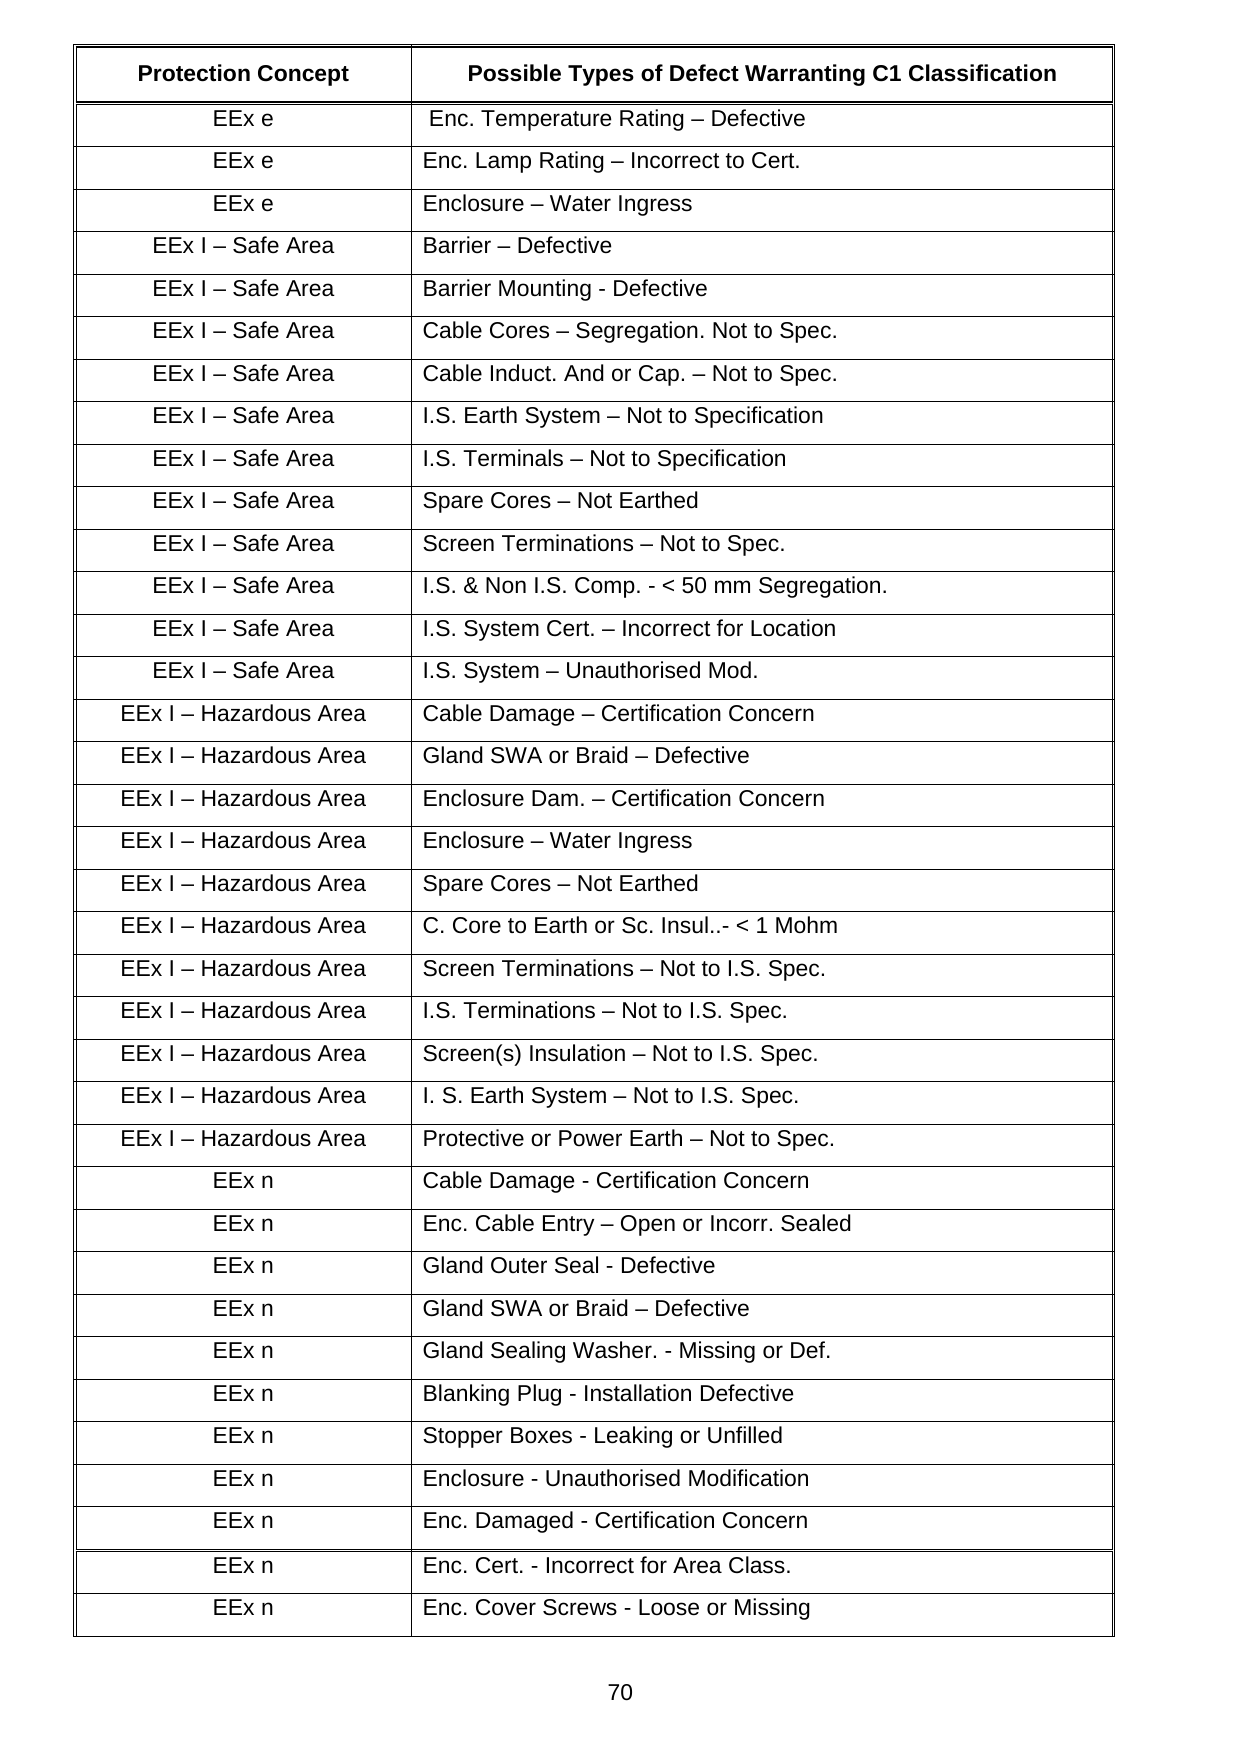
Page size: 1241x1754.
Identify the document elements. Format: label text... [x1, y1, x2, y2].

table_header Possible Types of Defect Warranting C1 Classification [412, 48, 1112, 101]
table_cell EEx I – Safe Area [77, 360, 411, 401]
table_cell EEx n [77, 1465, 411, 1506]
table_cell Enclosure - Unauthorised Modification [412, 1465, 1112, 1506]
table_cell EEx n [77, 1422, 411, 1463]
table_cell EEx I – Safe Area [77, 530, 411, 571]
table_cell Enclosure – Water Ingress [412, 190, 1112, 231]
table_cell EEx I – Hazardous Area [77, 955, 411, 996]
table_cell EEx I – Safe Area [77, 402, 411, 443]
table_cell EEx n [77, 1507, 411, 1548]
table_cell I.S. Earth System – Not to Specification [412, 402, 1112, 443]
table_cell I.S. Terminations – Not to I.S. Spec. [412, 997, 1112, 1038]
table_cell Enc. Temperature Rating – Defective [412, 105, 1112, 146]
table_cell Enc. Cert. - Incorrect for Area Class. [412, 1552, 1112, 1593]
table_cell Enclosure Dam. – Certification Concern [412, 785, 1112, 826]
table_cell EEx I – Safe Area [77, 657, 411, 698]
table_cell EEx I – Safe Area [77, 487, 411, 528]
table_cell Screen Terminations – Not to I.S. Spec. [412, 955, 1112, 996]
table_cell EEx I – Safe Area [77, 275, 411, 316]
table_cell I.S. System – Unauthorised Mod. [412, 657, 1112, 698]
table_cell EEx I – Hazardous Area [77, 1040, 411, 1081]
table_cell EEx n [77, 1594, 411, 1636]
table_cell I.S. & Non I.S. Comp. - < 50 mm Segregation. [412, 572, 1112, 613]
table_cell Screen(s) Insulation – Not to I.S. Spec. [412, 1040, 1112, 1081]
table_cell EEx I – Hazardous Area [77, 1082, 411, 1123]
table_cell Cable Cores – Segregation. Not to Spec. [412, 317, 1112, 358]
table_cell EEx I – Hazardous Area [77, 912, 411, 953]
table_cell EEx I – Safe Area [77, 572, 411, 613]
table_cell EEx I – Hazardous Area [77, 870, 411, 911]
table_cell EEx n [77, 1295, 411, 1336]
table_cell EEx n [77, 1210, 411, 1251]
table_cell EEx I – Hazardous Area [77, 742, 411, 783]
table_cell EEx I – Safe Area [77, 232, 411, 273]
table_cell Gland SWA or Braid – Defective [412, 742, 1112, 783]
table_cell EEx n [77, 1337, 411, 1378]
table_cell EEx I – Hazardous Area [77, 785, 411, 826]
table_cell Screen Terminations – Not to Spec. [412, 530, 1112, 571]
table_cell EEx I – Safe Area [77, 615, 411, 656]
table_cell I.S. System Cert. – Incorrect for Location [412, 615, 1112, 656]
table_cell EEx I – Hazardous Area [77, 827, 411, 868]
table_header Protection Concept [77, 48, 411, 101]
table_cell Enc. Damaged - Certification Concern [412, 1507, 1112, 1548]
table_cell EEx n [77, 1380, 411, 1421]
table_cell Enc. Cable Entry – Open or Incorr. Sealed [412, 1210, 1112, 1251]
table_cell Gland SWA or Braid – Defective [412, 1295, 1112, 1336]
table_cell EEx e [77, 105, 411, 146]
table_cell Cable Induct. And or Cap. – Not to Spec. [412, 360, 1112, 401]
table_cell EEx n [77, 1252, 411, 1293]
table_cell Cable Damage – Certification Concern [412, 700, 1112, 741]
table_cell EEx I – Hazardous Area [77, 1125, 411, 1166]
table_cell Spare Cores – Not Earthed [412, 870, 1112, 911]
table_cell EEx e [77, 190, 411, 231]
table_cell EEx e [77, 147, 411, 188]
table_cell EEx I – Safe Area [77, 445, 411, 486]
table_cell Blanking Plug - Installation Defective [412, 1380, 1112, 1421]
table_cell Spare Cores – Not Earthed [412, 487, 1112, 528]
table_cell Stopper Boxes - Leaking or Unfilled [412, 1422, 1112, 1463]
table_cell Enc. Cover Screws - Loose or Missing [412, 1594, 1112, 1636]
table_cell Gland Outer Seal - Defective [412, 1252, 1112, 1293]
table_cell I.S. Terminals – Not to Specification [412, 445, 1112, 486]
table_cell C. Core to Earth or Sc. Insul..- < 1 Mohm [412, 912, 1112, 953]
table_cell Cable Damage - Certification Concern [412, 1167, 1112, 1208]
table_cell Protective or Power Earth – Not to Spec. [412, 1125, 1112, 1166]
table_cell Enclosure – Water Ingress [412, 827, 1112, 868]
table_cell EEx I – Hazardous Area [77, 700, 411, 741]
table_cell Gland Sealing Washer. - Missing or Def. [412, 1337, 1112, 1378]
table_cell Barrier – Defective [412, 232, 1112, 273]
table_cell Barrier Mounting - Defective [412, 275, 1112, 316]
table_cell I. S. Earth System – Not to I.S. Spec. [412, 1082, 1112, 1123]
table_cell EEx n [77, 1552, 411, 1593]
table_cell EEx I – Safe Area [77, 317, 411, 358]
table_cell EEx I – Hazardous Area [77, 997, 411, 1038]
table_cell EEx n [77, 1167, 411, 1208]
table_cell Enc. Lamp Rating – Incorrect to Cert. [412, 147, 1112, 188]
